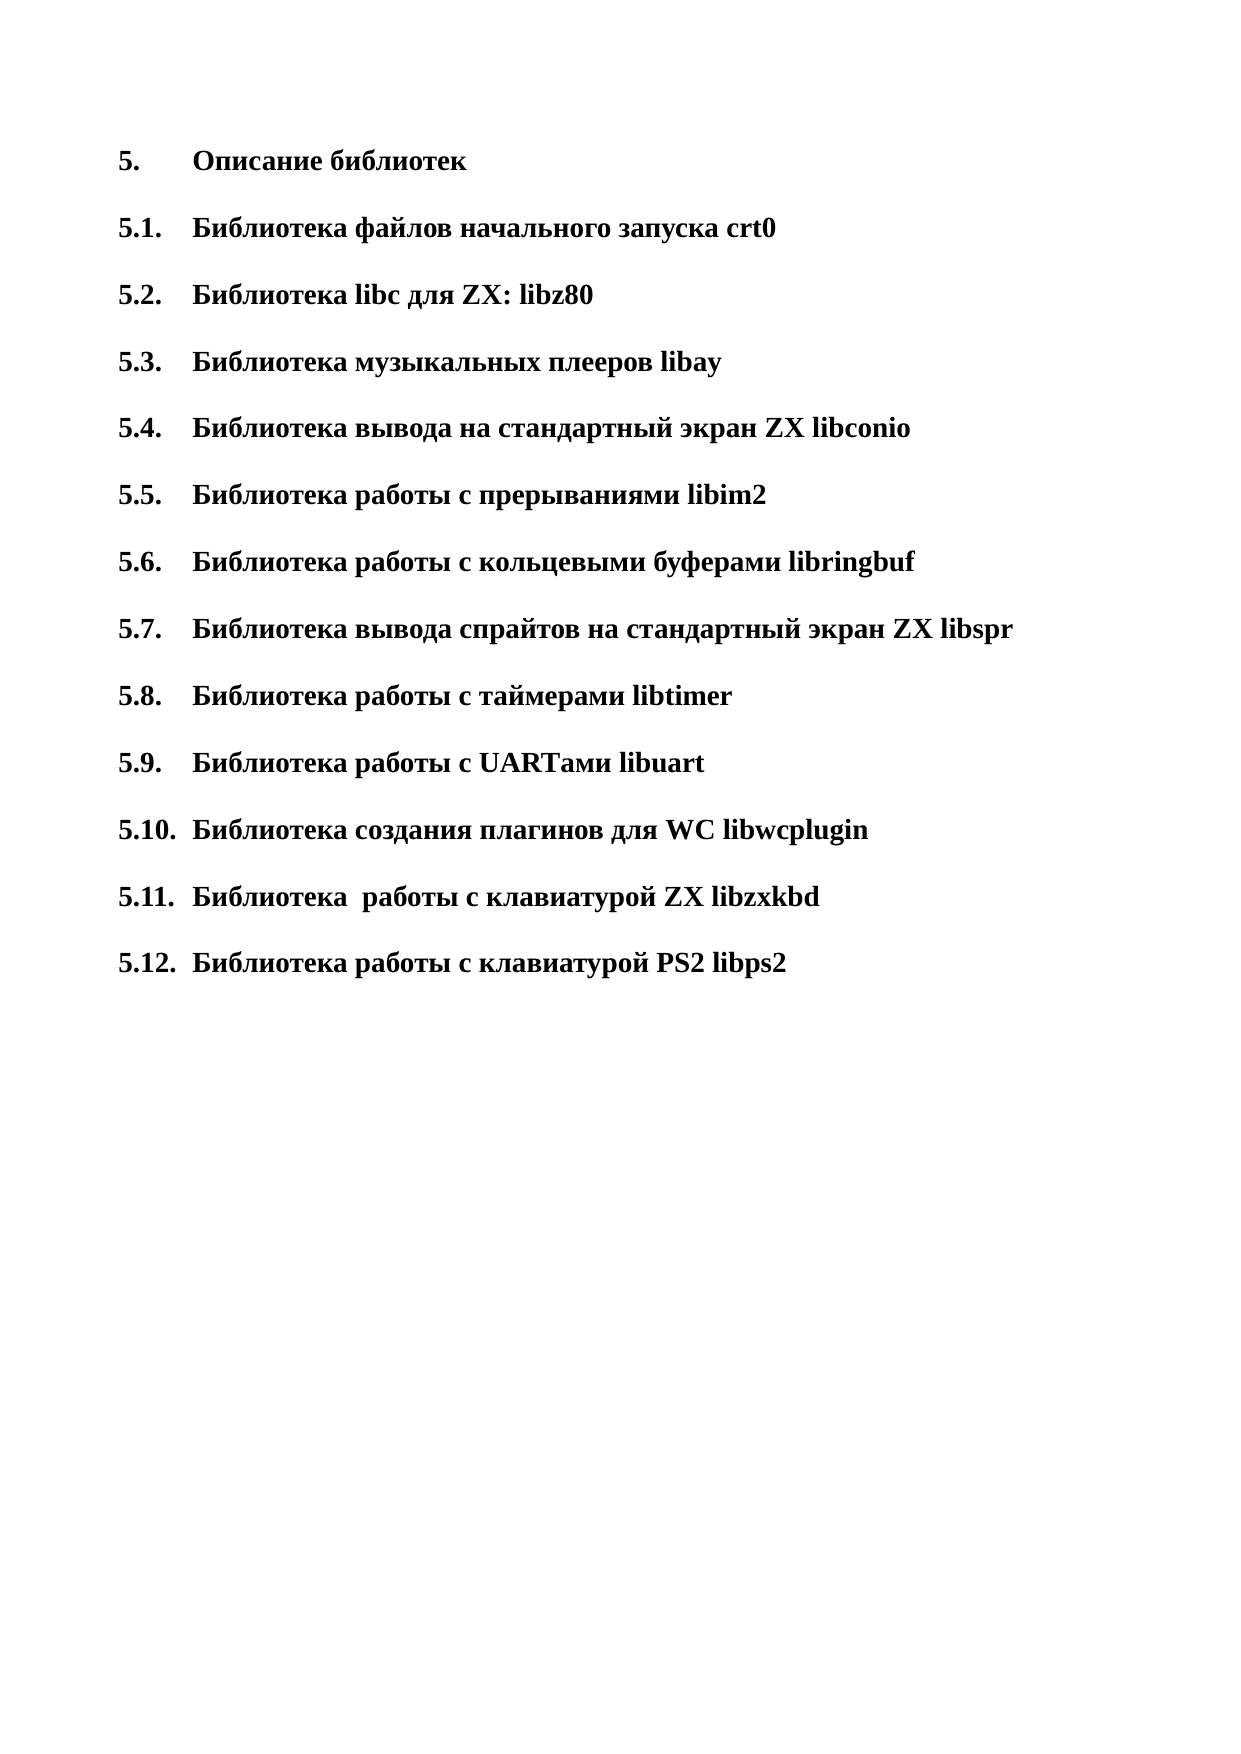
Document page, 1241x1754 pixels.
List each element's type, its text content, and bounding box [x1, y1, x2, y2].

subtitle Библиотека libc для ZX: libz80 [118, 277, 1122, 310]
subtitle Библиотека вывода на стандартный экран ZX libconio [118, 411, 1122, 444]
subtitle Библиотека работы с таймерами libtimer [118, 678, 1122, 712]
subtitle Библиотека работы с клавиатурой ZX libzxkbd [118, 879, 1122, 912]
subtitle Библиотека файлов начального запуска сrt0 [118, 210, 1122, 243]
subtitle Библиотека работы с UARTами libuart [118, 745, 1122, 778]
subtitle Библиотека работы с прерываниями libim2 [118, 477, 1122, 511]
subtitle Библиотека музыкальных плееров libay [118, 344, 1122, 377]
subtitle Библиотека работы с кольцевыми буферами libringbuf [118, 544, 1122, 578]
subtitle Описание библиотек [118, 143, 1122, 177]
subtitle Библиотека работы с клавиатурой PS2 libps2 [118, 946, 1122, 979]
subtitle Библиотека вывода спрайтов на стандартный экран ZX libspr [118, 611, 1122, 645]
subtitle Библиотека создания плагинов для WC libwcplugin [118, 812, 1122, 845]
